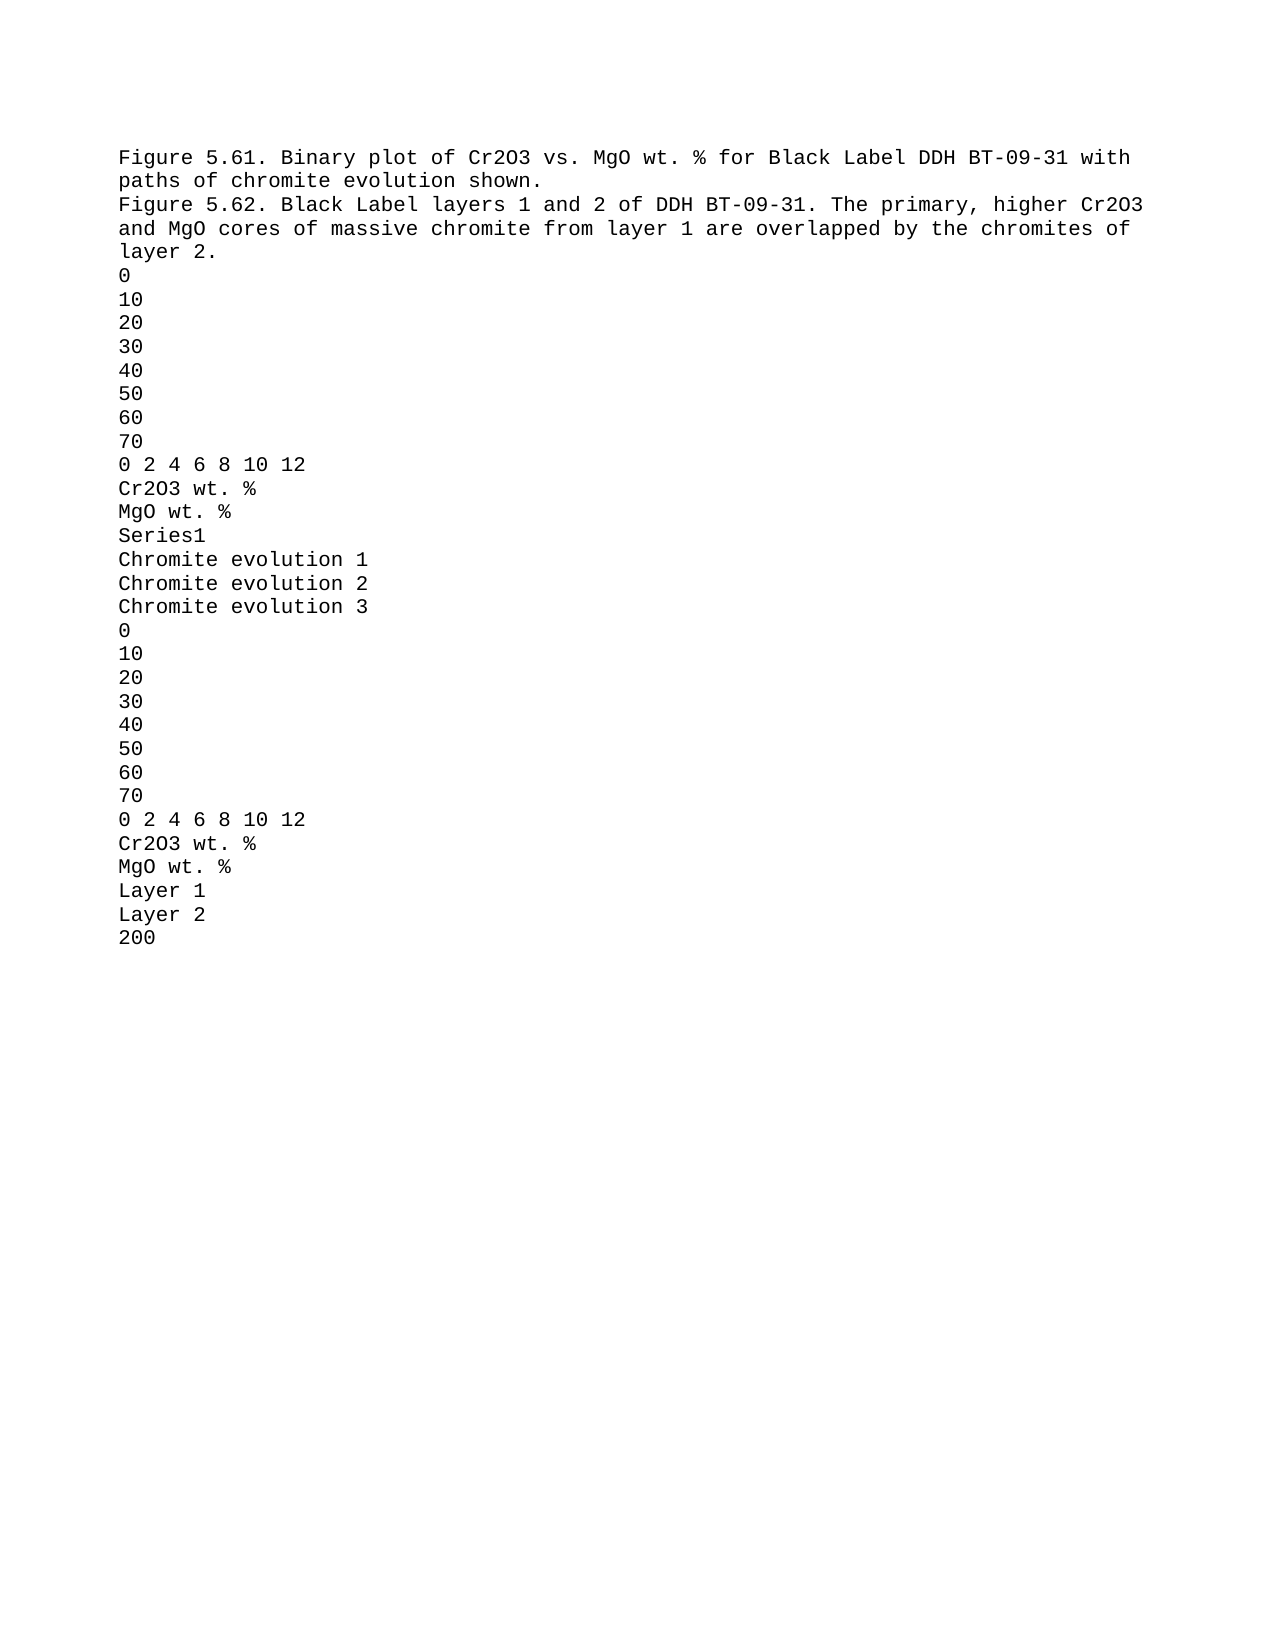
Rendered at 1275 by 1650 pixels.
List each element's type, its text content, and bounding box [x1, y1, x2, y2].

text and MgO cores of massive chromite from layer 1 are overlapped by the chromites of [118, 218, 1157, 241]
text 70 [118, 431, 1157, 454]
text Figure 5.62. Black Label layers 1 and 2 of DDH BT-09-31. The primary, higher Cr2O3 [118, 194, 1157, 218]
text 10 [118, 289, 1157, 312]
text 20 [118, 667, 1157, 691]
text Series1 [118, 525, 1157, 549]
text Chromite evolution 1 [118, 549, 1157, 572]
text 50 [118, 738, 1157, 762]
text 50 [118, 383, 1157, 407]
text 0 2 4 6 8 10 12 [118, 454, 1157, 478]
text 70 [118, 785, 1157, 809]
text 200 [118, 927, 1157, 951]
text 60 [118, 762, 1157, 785]
text 60 [118, 407, 1157, 431]
text MgO wt. % [118, 856, 1157, 880]
text layer 2. [118, 241, 1157, 265]
text paths of chromite evolution shown. [118, 171, 1157, 194]
text Layer 1 [118, 880, 1157, 903]
text Cr2O3 wt. % [118, 833, 1157, 856]
text 0 [118, 620, 1157, 643]
text Layer 2 [118, 903, 1157, 927]
text 20 [118, 312, 1157, 336]
text Chromite evolution 2 [118, 572, 1157, 596]
text Figure 5.61. Binary plot of Cr2O3 vs. MgO wt. % for Black Label DDH BT-09-31 with [118, 147, 1157, 171]
text 0 [118, 265, 1157, 289]
text 10 [118, 643, 1157, 667]
text MgO wt. % [118, 502, 1157, 525]
text 0 2 4 6 8 10 12 [118, 809, 1157, 833]
text 30 [118, 336, 1157, 360]
text Cr2O3 wt. % [118, 478, 1157, 502]
text 30 [118, 691, 1157, 714]
text 40 [118, 360, 1157, 383]
text 40 [118, 714, 1157, 738]
text Chromite evolution 3 [118, 596, 1157, 620]
